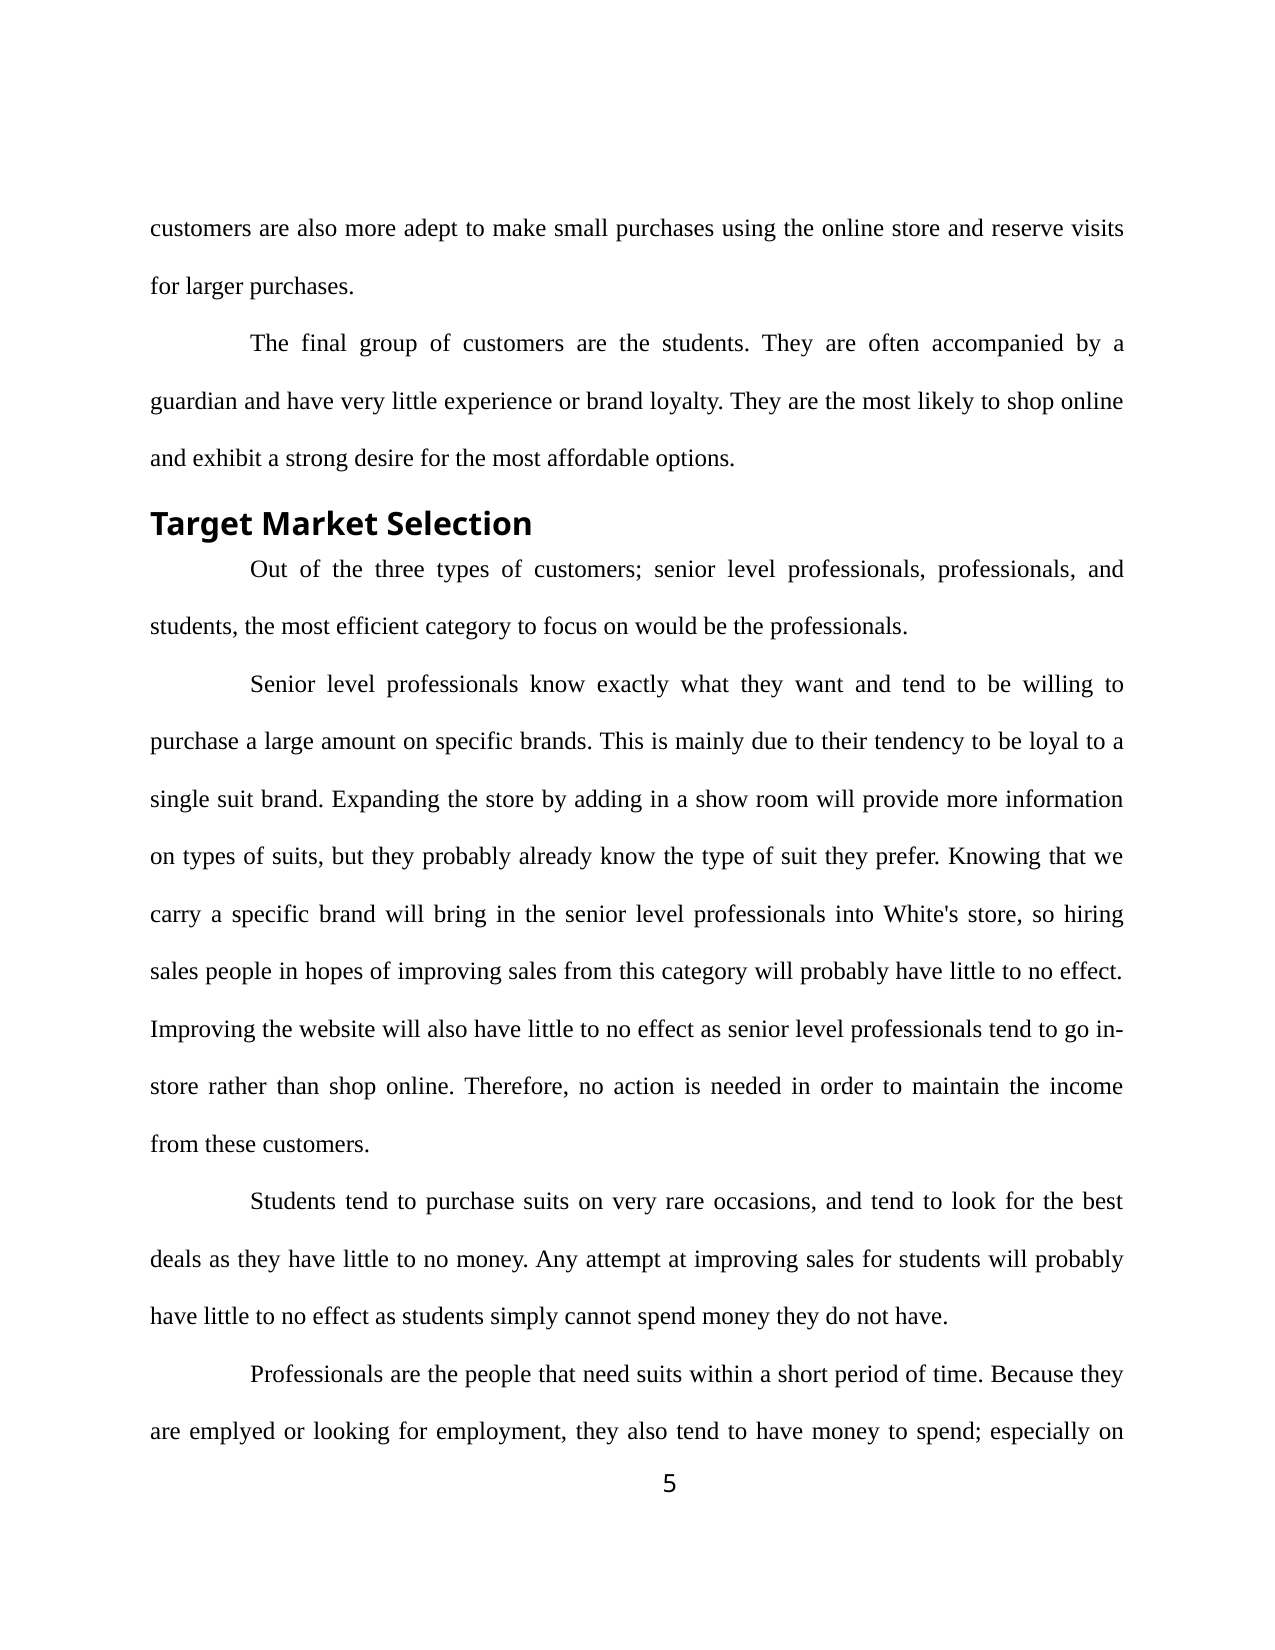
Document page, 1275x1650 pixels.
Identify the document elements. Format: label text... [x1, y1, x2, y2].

text Professionals are the people that need suits within a short period of time. Because they are emplyed or looking for employment, they also tend to have money to spend; especially on [150, 1359, 1125, 1445]
text customers are also more adept to make small purchases using the online store and reserve visits for larger purchases. [150, 213, 1125, 300]
text Out of the three types of customers; senior level professionals, professionals, and students, the most efficient category to focus on would be the professionals. [150, 554, 1125, 640]
text The final group of customers are the students. They are often accompanied by a guardian and have very little experience or brand loyalty. They are the most likely to shop online and exhibit a strong desire for the most affordable options. [150, 328, 1125, 472]
text Students tend to purchase suits on very rare occasions, and tend to look for the best deals as they have little to no money. Any attempt at improving sales for students will probably have little to no effect as students simply cannot spend money they do not have. [150, 1186, 1125, 1330]
subtitle Target Market Selection [150, 501, 1125, 545]
text Senior level professionals know exactly what they want and tend to be willing to purchase a large amount on specific brands. This is mainly due to their tendency to be loyal to a single suit brand. Expanding the store by adding in a show room will provide more information on types of suits, but they probably already know the type of suit they prefer. Knowing that we carry a specific brand will bring in the senior level professionals into White's store, so hiring sales people in hopes of improving sales from this category will probably have little to no effect. Improving the website will also have little to no effect as senior level professionals tend to go in-store rather than shop online. Therefore, no action is needed in order to maintain the income from these customers. [150, 669, 1125, 1157]
